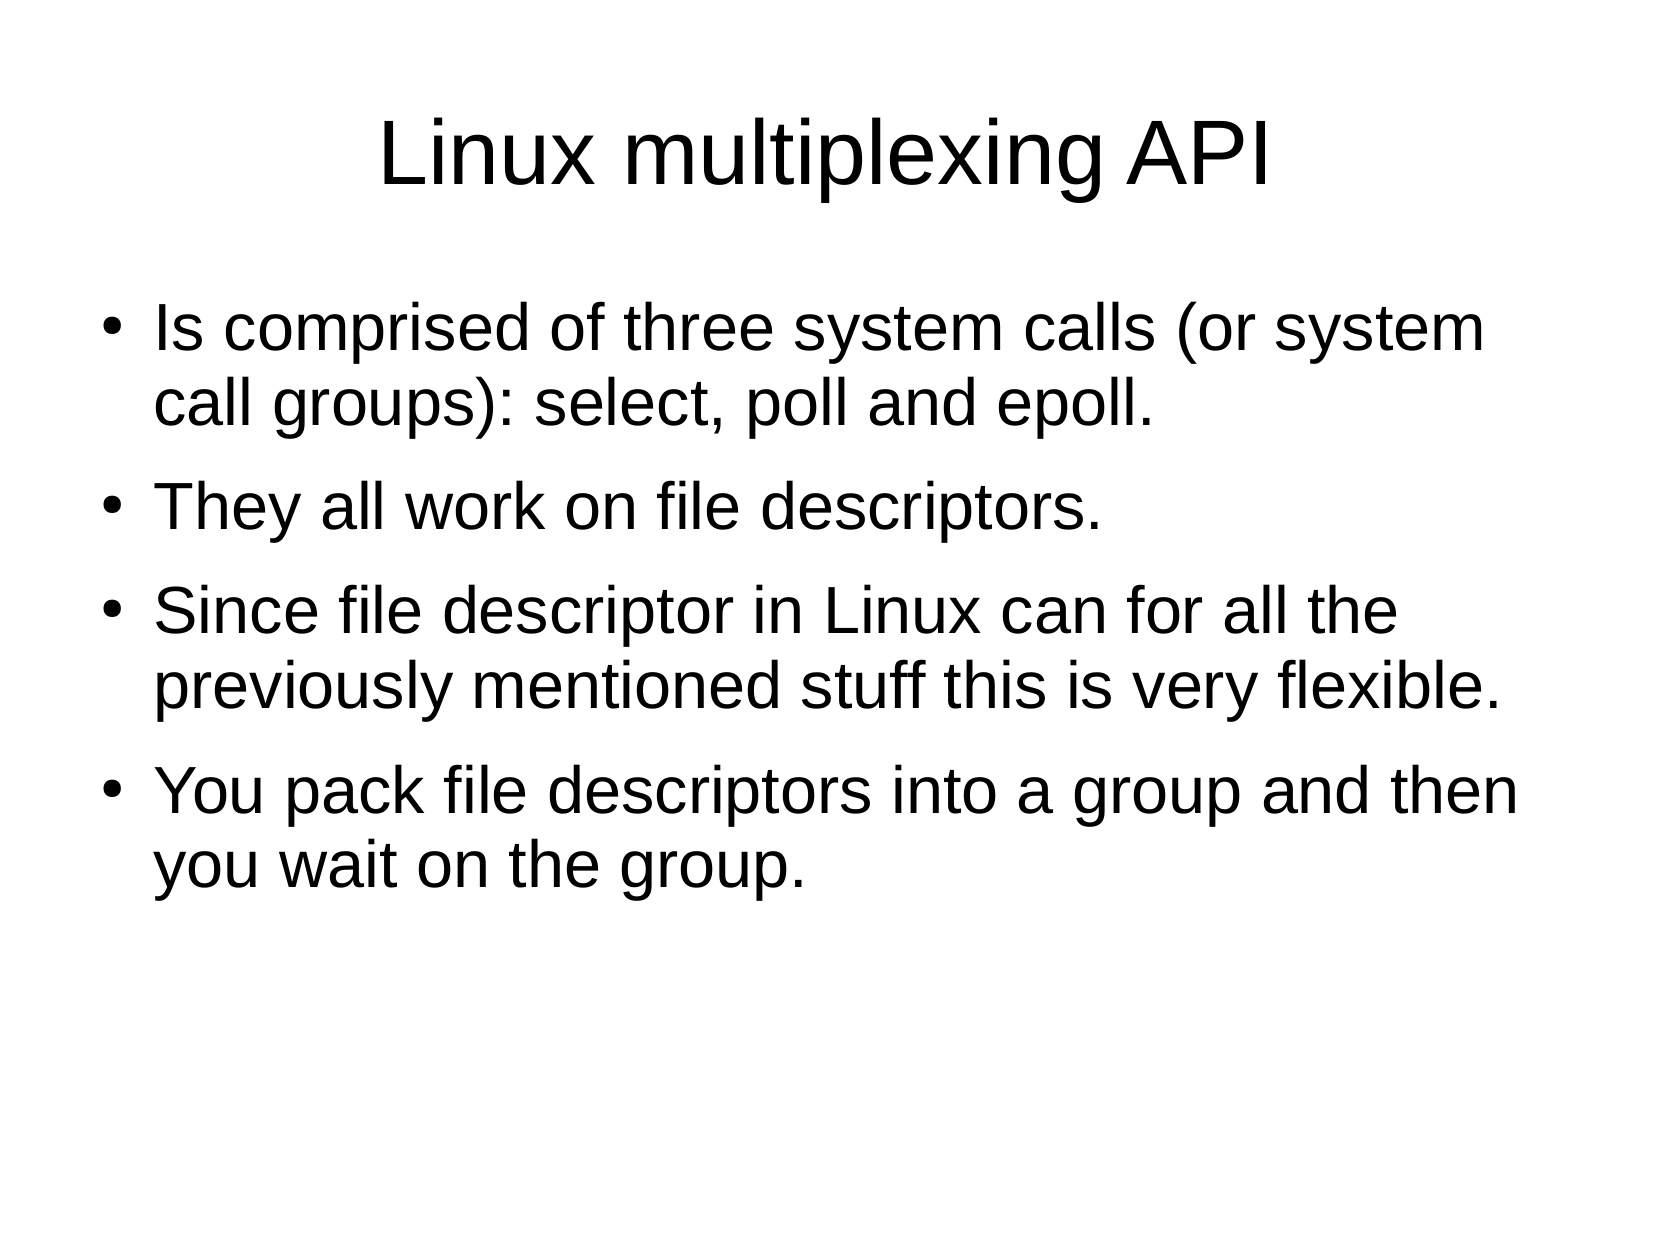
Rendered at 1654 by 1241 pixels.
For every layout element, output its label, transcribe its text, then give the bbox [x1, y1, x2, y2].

title Linux multiplexing API [82, 49, 1571, 257]
list Is comprised of three system calls (or system call groups): select, poll and epoll. They all work on file descriptors. Since file descriptor in Linux can for all the previously mentioned stuff this is very flexible. You pack file descriptors into a group and then you wait on the group. [82, 290, 1571, 1109]
